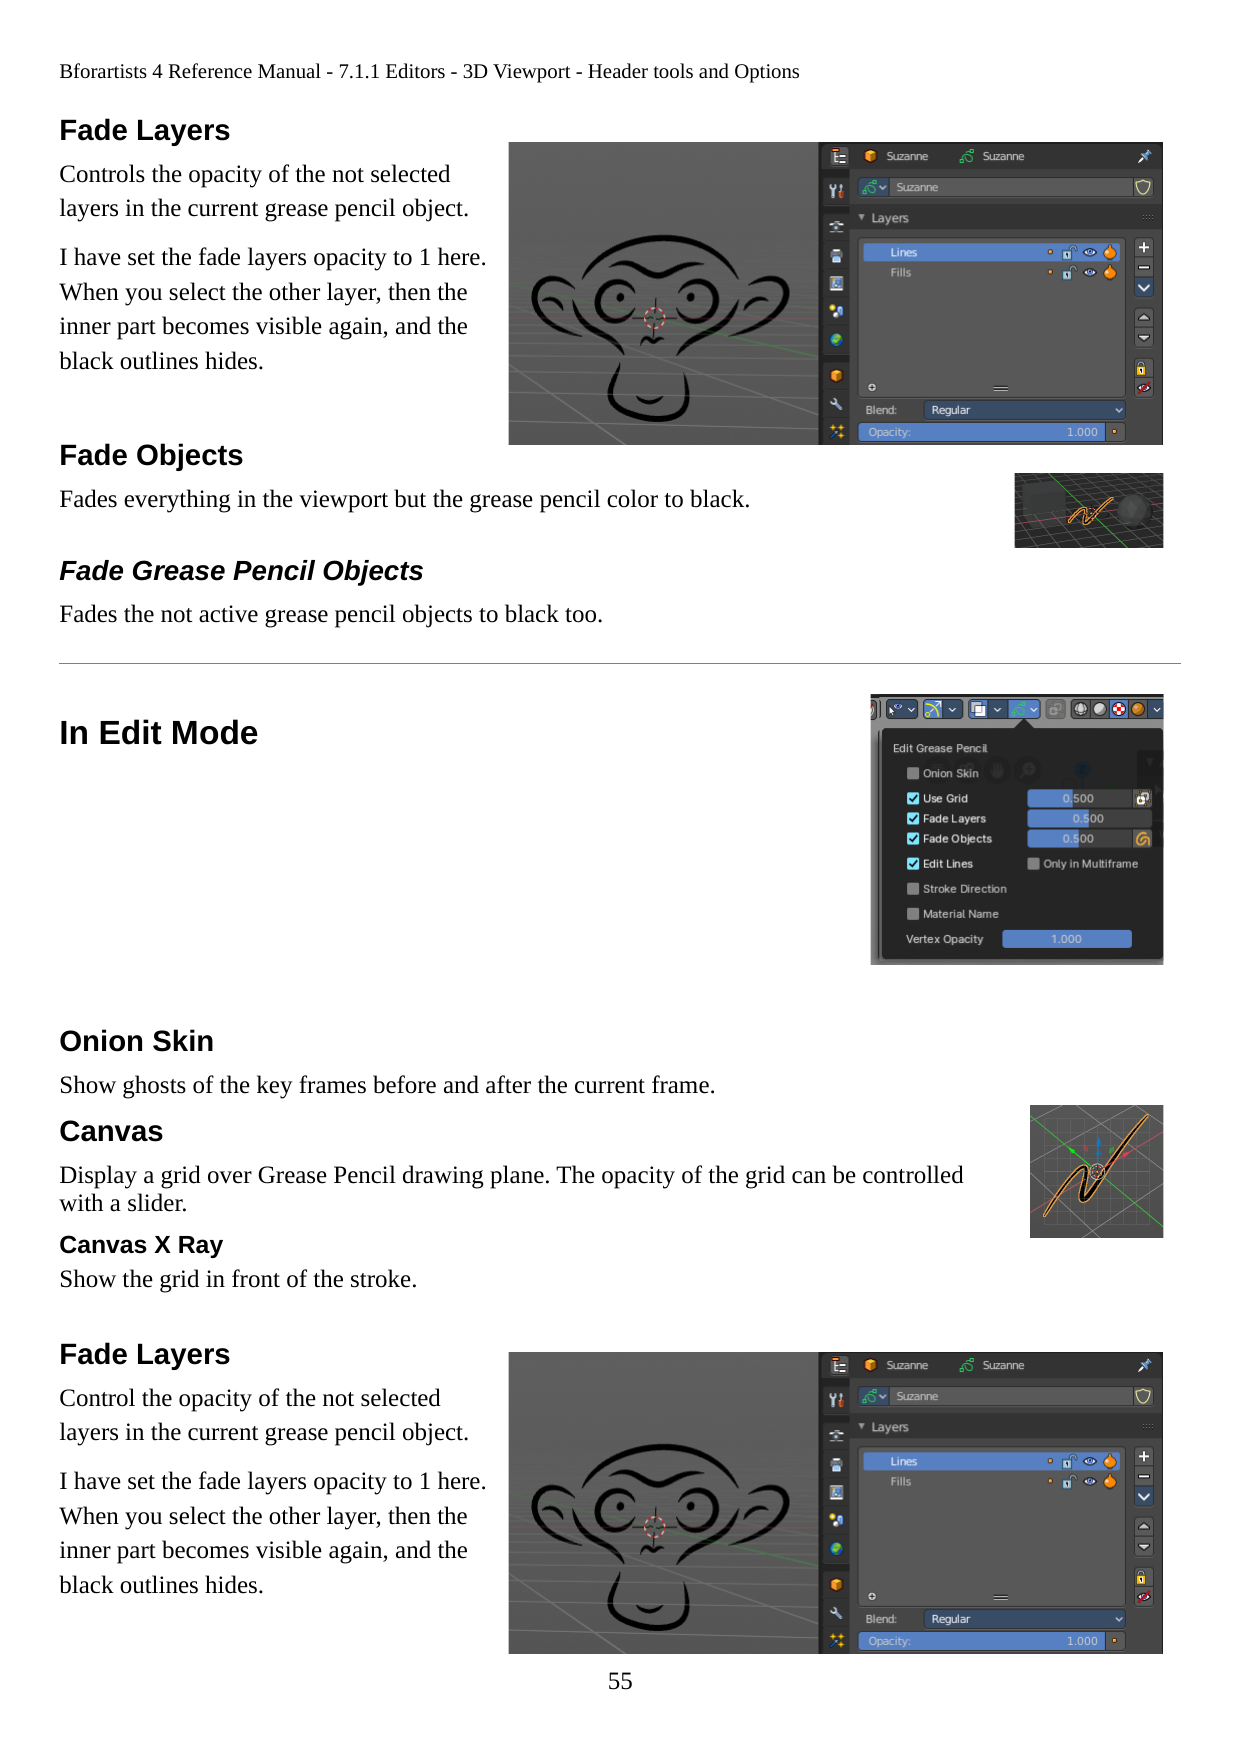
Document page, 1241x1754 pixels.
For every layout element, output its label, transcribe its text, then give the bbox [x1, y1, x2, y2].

picture [1030, 1105, 1164, 1238]
text Show ghosts of the key frames before and after the current frame. [59, 1070, 1181, 1099]
subtitle Canvas X Ray [59, 1230, 1181, 1258]
text Fades the not active grease pencil objects to black too. [59, 599, 1181, 628]
text Fades everything in the viewport but the grease pencil color to black. [59, 484, 1014, 513]
subtitle Onion Skin [59, 1024, 1181, 1058]
subtitle [1164, 713, 1181, 752]
text I have set the fade layers opacity to 1 here. When you select the other layer, then the inner part becomes visible again, and the black outlines hides. [59, 242, 508, 374]
text Controls the opacity of the not selected layers in the current grease pencil object. [59, 159, 508, 222]
text Show the grid in front of the stroke. [59, 1264, 1181, 1293]
subtitle Canvas [59, 1113, 1030, 1147]
subtitle Fade Grease Pencil Objects [59, 554, 1181, 586]
picture [870, 694, 1164, 965]
subtitle Fade Layers [59, 1337, 1181, 1370]
picture [508, 1352, 1164, 1654]
picture [508, 142, 1164, 445]
text Control the opacity of the not selected layers in the current grease pencil object. [59, 1383, 508, 1446]
text I have set the fade layers opacity to 1 here. When you select the other layer, then the inner part becomes visible again, and the black outlines hides. [59, 1466, 508, 1599]
subtitle [1164, 1113, 1181, 1147]
picture [1014, 473, 1164, 548]
subtitle Fade Layers [59, 113, 1181, 146]
text Display a grid over Grease Pencil drawing plane. The opacity of the grid can be controlled with a slider. [59, 1160, 1030, 1217]
subtitle In Edit Mode [59, 713, 870, 752]
subtitle Fade Objects [59, 438, 1181, 472]
